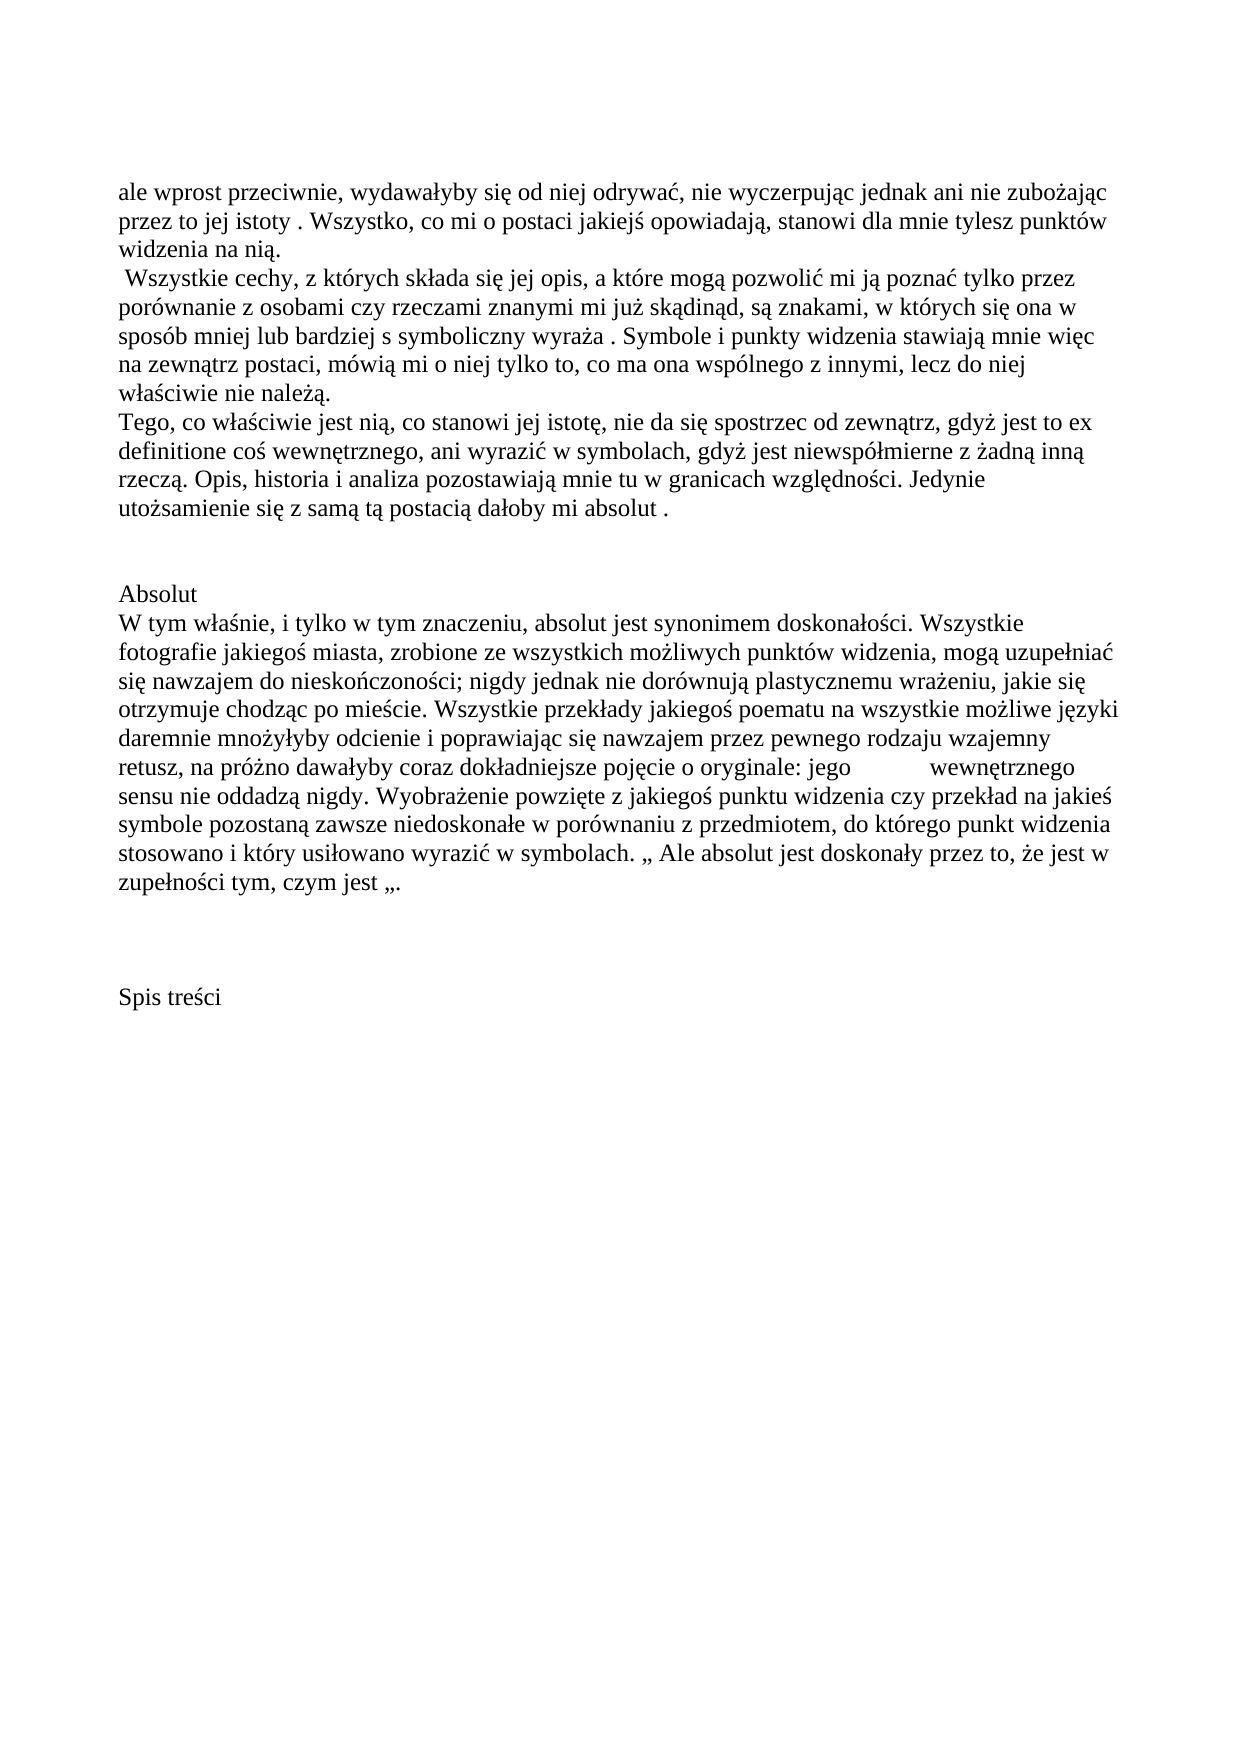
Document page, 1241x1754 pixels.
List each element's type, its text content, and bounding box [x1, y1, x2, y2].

text Spis treści [118, 982, 1122, 1011]
text Absolut [118, 579, 1122, 608]
text ale wprost przeciwnie, wydawałyby się od niej odrywać, nie wyczerpując jednak ani nie zubożając przez to jej istoty . Wszystko, co mi o postaci jakiejś opowiadają, stanowi dla mnie tylesz punktów widzenia na nią. [118, 177, 1122, 263]
text Tego, co właściwie jest nią, co stanowi jej istotę, nie da się spostrzec od zewnątrz, gdyż jest to ex definitione coś wewnętrznego, ani wyrazić w symbolach, gdyż jest niewspółmierne z żadną inną rzeczą. Opis, historia i analiza pozostawiają mnie tu w granicach względności. Jedynie utożsamienie się z samą tą postacią dałoby mi absolut . [118, 407, 1122, 522]
text Wszystkie cechy, z których składa się jej opis, a które mogą pozwolić mi ją poznać tylko przez porównanie z osobami czy rzeczami znanymi mi już skądinąd, są znakami, w których się ona w sposób mniej lub bardziej s symboliczny wyraża . Symbole i punkty widzenia stawiają mnie więc na zewnątrz postaci, mówią mi o niej tylko to, co ma ona wspólnego z innymi, lecz do niej właściwie nie należą. [118, 263, 1122, 407]
text W tym właśnie, i tylko w tym znaczeniu, absolut jest synonimem doskonałości. Wszystkie fotografie jakiegoś miasta, zrobione ze wszystkich możliwych punktów widzenia, mogą uzupełniać się nawzajem do nieskończoności; nigdy jednak nie dorównują plastycznemu wrażeniu, jakie się otrzymuje chodząc po mieście. Wszystkie przekłady jakiegoś poematu na wszystkie możliwe języki daremnie mnożyłyby odcienie i poprawiając się nawzajem przez pewnego rodzaju wzajemny retusz, na próżno dawałyby coraz dokładniejsze pojęcie o oryginale: jego wewnętrznego sensu nie oddadzą nigdy. Wyobrażenie powzięte z jakiegoś punktu widzenia czy przekład na jakieś symbole pozostaną zawsze niedoskonałe w porównaniu z przedmiotem, do którego punkt widzenia stosowano i który usiłowano wyrazić w symbolach. „ Ale absolut jest doskonały przez to, że jest w zupełności tym, czym jest „. [118, 608, 1122, 896]
